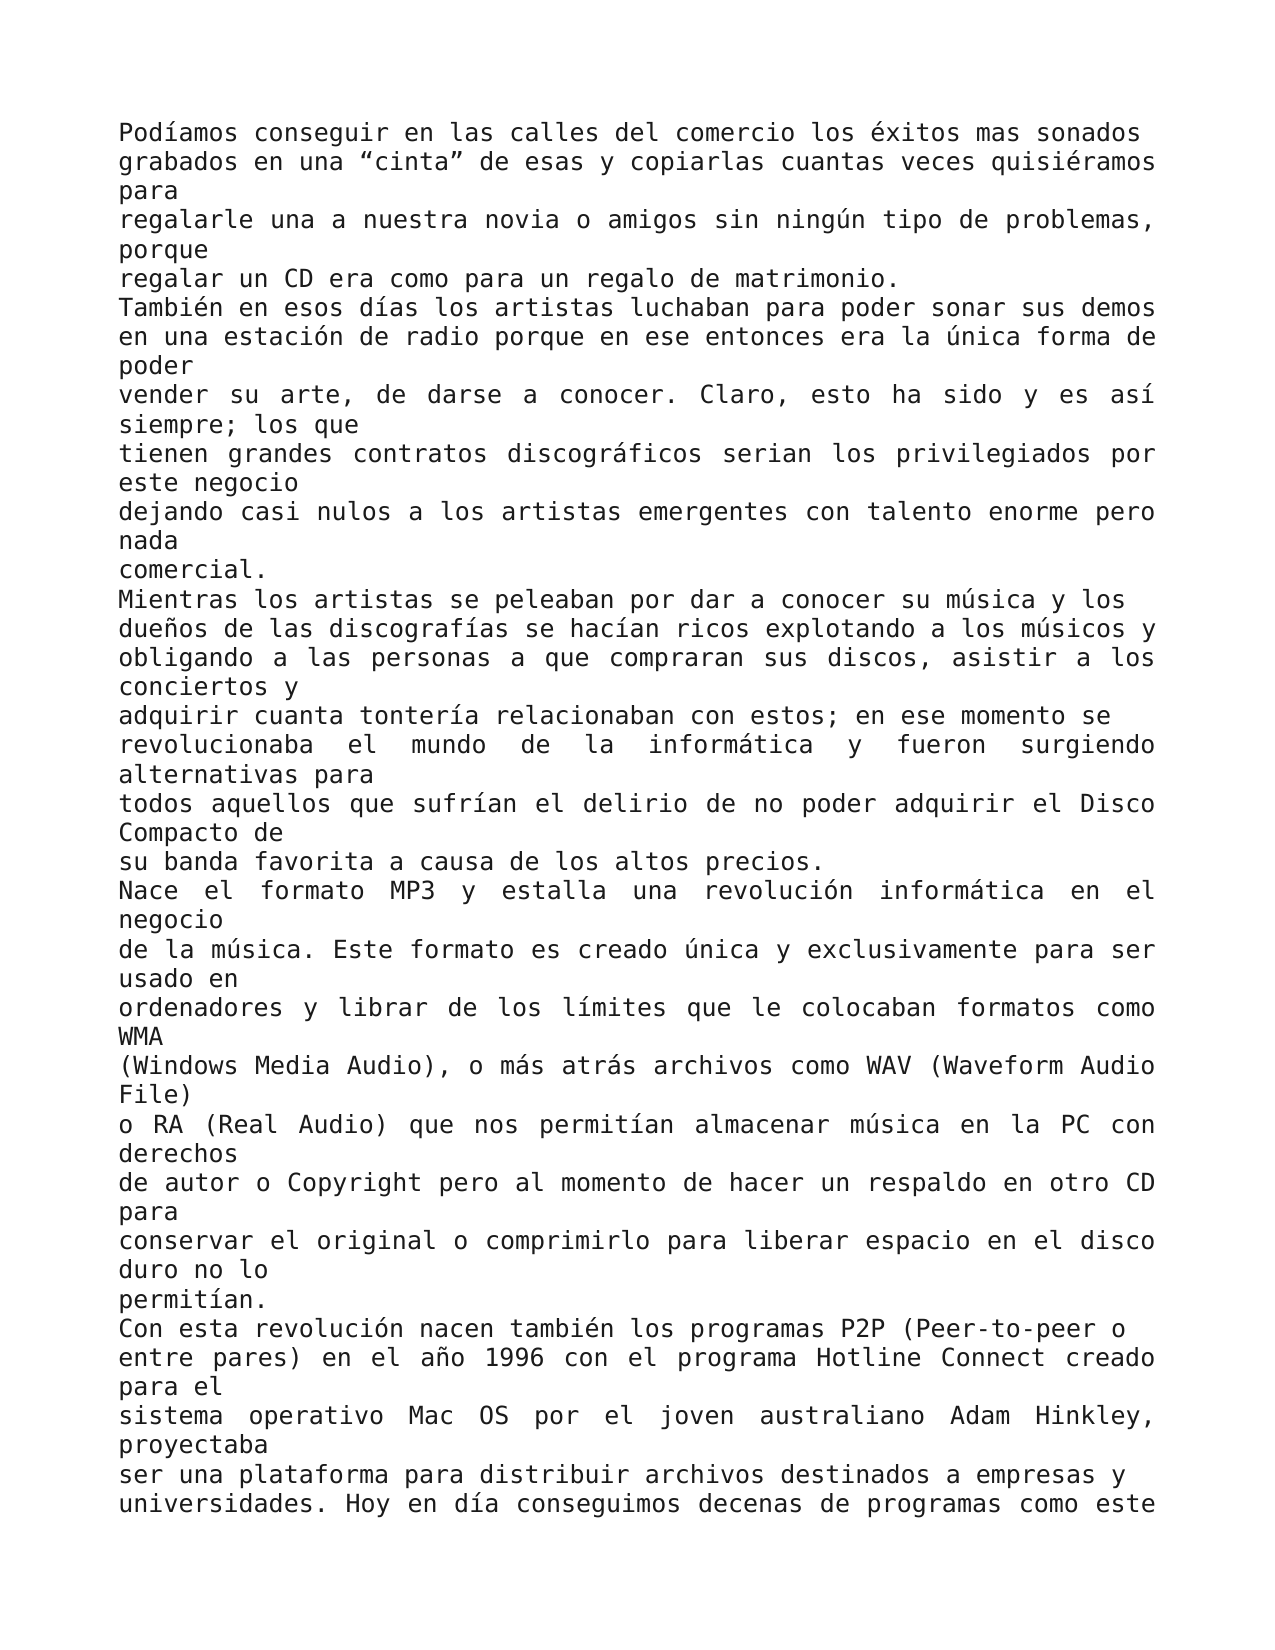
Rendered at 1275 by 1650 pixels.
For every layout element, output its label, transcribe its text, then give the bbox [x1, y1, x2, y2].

text tienen grandes contratos discográficos serian los privilegiados por este negocio [118, 439, 1157, 497]
text vender su arte, de darse a conocer. Claro, esto ha sido y es así siempre; los que [118, 381, 1157, 439]
text universidades. Hoy en día conseguimos decenas de programas como este [118, 1489, 1157, 1518]
text ordenadores y librar de los límites que le colocaban formatos como WMA [118, 993, 1157, 1051]
text Nace el formato MP3 y estalla una revolución informática en el negocio [118, 876, 1157, 935]
text o RA (Real Audio) que nos permitían almacenar música en la PC con derechos [118, 1110, 1157, 1168]
text permitían. [118, 1285, 1157, 1314]
text grabados en una “cinta” de esas y copiarlas cuantas veces quisiéramos para [118, 147, 1157, 206]
text Mientras los artistas se peleaban por dar a conocer su música y los [118, 585, 1157, 614]
text obligando a las personas a que compraran sus discos, asistir a los conciertos y [118, 643, 1157, 701]
text (Windows Media Audio), o más atrás archivos como WAV (Waveform Audio File) [118, 1051, 1157, 1110]
text regalarle una a nuestra novia o amigos sin ningún tipo de problemas, porque [118, 206, 1157, 264]
text regalar un CD era como para un regalo de matrimonio. [118, 264, 1157, 293]
text dueños de las discografías se hacían ricos explotando a los músicos y [118, 614, 1157, 643]
text entre pares) en el año 1996 con el programa Hotline Connect creado para el [118, 1343, 1157, 1401]
text ser una plataforma para distribuir archivos destinados a empresas y [118, 1460, 1157, 1489]
text todos aquellos que sufrían el delirio de no poder adquirir el Disco Compacto de [118, 789, 1157, 847]
text en una estación de radio porque en ese entonces era la única forma de poder [118, 322, 1157, 381]
text También en esos días los artistas luchaban para poder sonar sus demos [118, 293, 1157, 322]
text Podíamos conseguir en las calles del comercio los éxitos mas sonados [118, 118, 1157, 147]
text sistema operativo Mac OS por el joven australiano Adam Hinkley, proyectaba [118, 1401, 1157, 1460]
text Con esta revolución nacen también los programas P2P (Peer-to-peer o [118, 1314, 1157, 1343]
text revolucionaba el mundo de la informática y fueron surgiendo alternativas para [118, 731, 1157, 789]
text su banda favorita a causa de los altos precios. [118, 847, 1157, 876]
text de autor o Copyright pero al momento de hacer un respaldo en otro CD para [118, 1168, 1157, 1226]
text comercial. [118, 556, 1157, 585]
text conservar el original o comprimirlo para liberar espacio en el disco duro no lo [118, 1226, 1157, 1285]
text adquirir cuanta tontería relacionaban con estos; en ese momento se [118, 701, 1157, 731]
text dejando casi nulos a los artistas emergentes con talento enorme pero nada [118, 497, 1157, 556]
text de la música. Este formato es creado única y exclusivamente para ser usado en [118, 935, 1157, 993]
